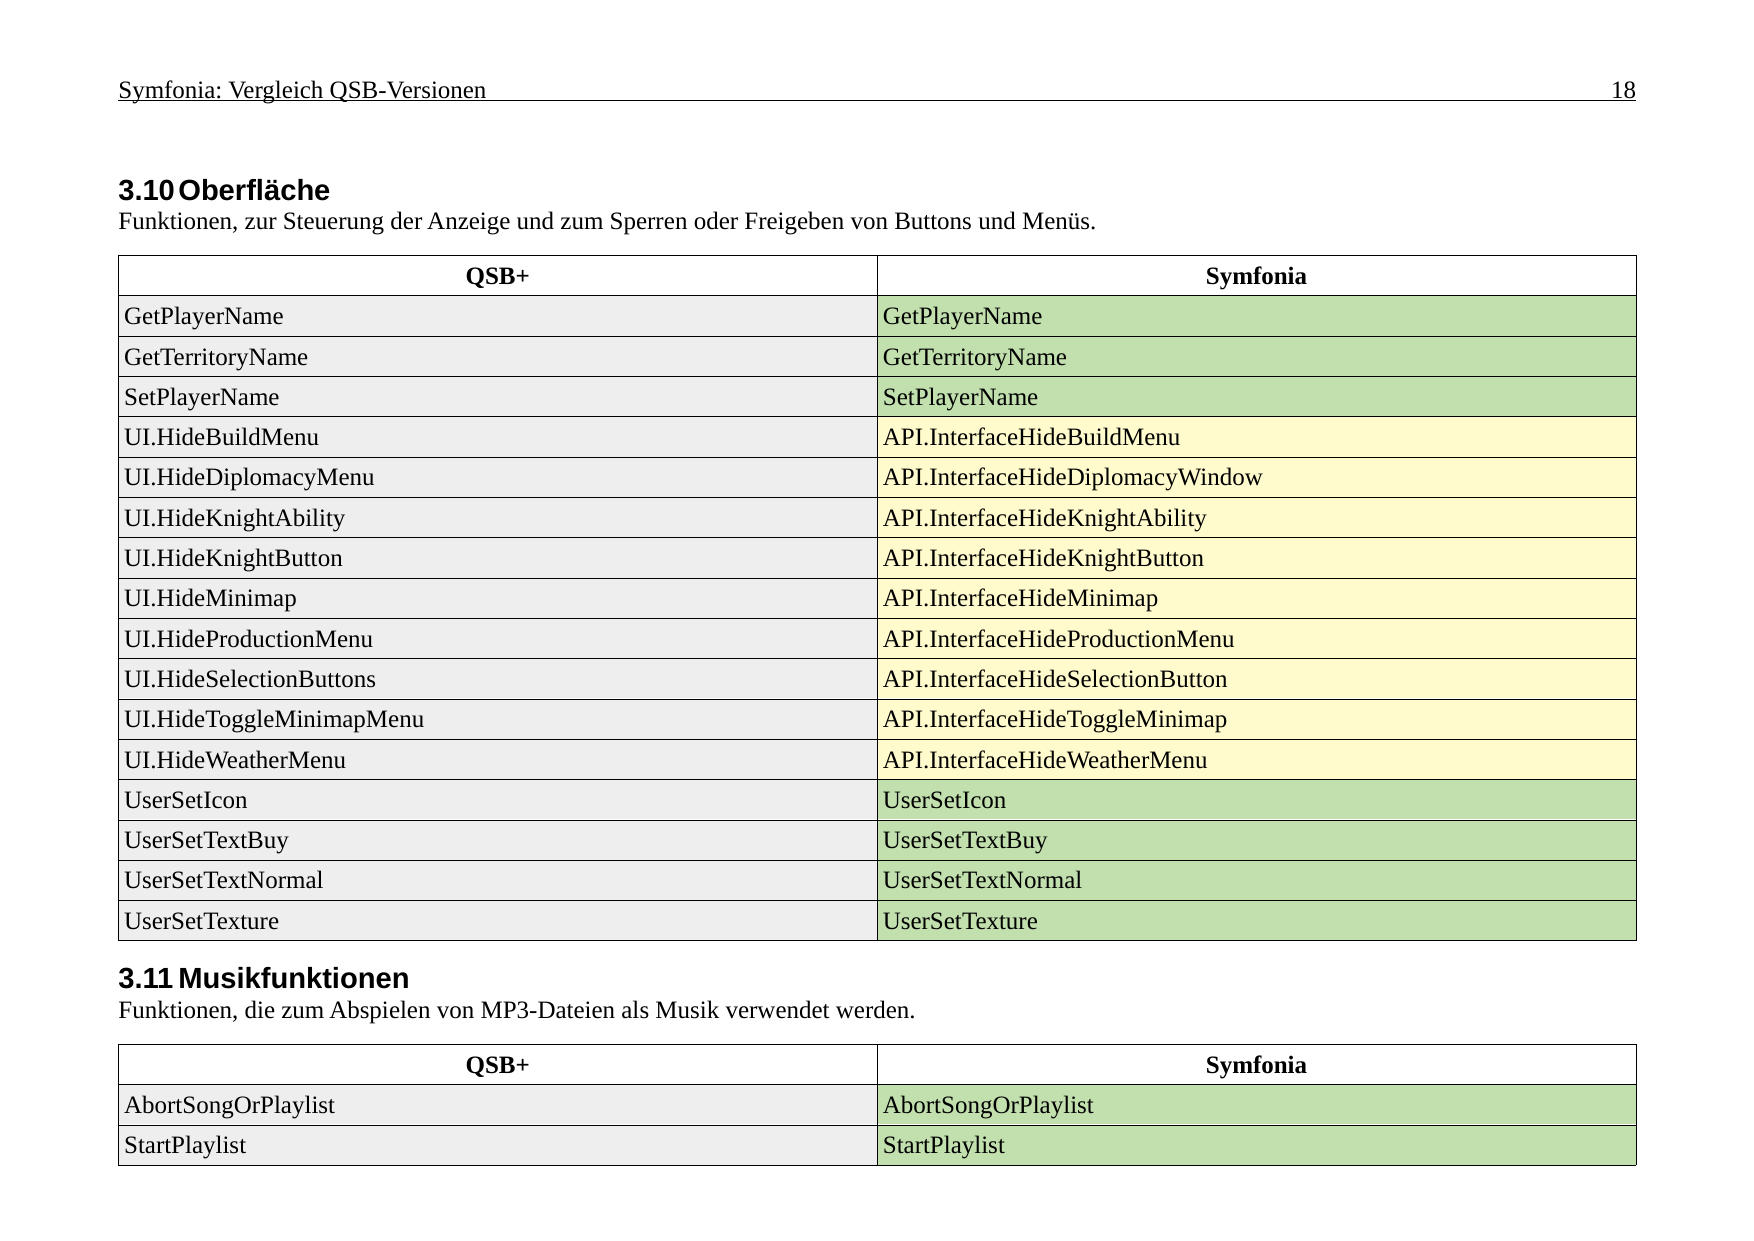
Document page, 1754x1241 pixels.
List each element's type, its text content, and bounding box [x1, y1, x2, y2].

table_cell StartPlaylist [878, 1126, 1636, 1165]
table_cell API.InterfaceHideSelectionButton [878, 659, 1636, 698]
table_header Symfonia [878, 256, 1636, 295]
table_cell UserSetIcon [878, 780, 1636, 819]
table_cell UI.HideKnightButton [119, 538, 877, 578]
table_cell API.InterfaceHideKnightButton [878, 538, 1636, 578]
table_cell UI.HideSelectionButtons [119, 659, 877, 698]
table_cell AbortSongOrPlaylist [878, 1085, 1636, 1124]
table_cell UserSetTextNormal [119, 861, 877, 900]
subtitle Oberfläche [118, 172, 1636, 206]
table_cell UI.HideProductionMenu [119, 619, 877, 658]
table_cell GetPlayerName [119, 296, 877, 336]
table_cell AbortSongOrPlaylist [119, 1085, 877, 1124]
table_cell UserSetTextNormal [878, 861, 1636, 900]
table_header QSB+ [119, 256, 877, 295]
table_header QSB+ [119, 1045, 877, 1084]
table_cell UI.HideKnightAbility [119, 498, 877, 537]
table_cell SetPlayerName [119, 377, 877, 416]
table_cell GetTerritoryName [878, 337, 1636, 376]
text Funktionen, die zum Abspielen von MP3-Dateien als Musik verwendet werden. [118, 995, 1636, 1024]
table_cell UserSetTexture [878, 901, 1636, 940]
table_cell GetPlayerName [878, 296, 1636, 336]
table_cell UserSetTexture [119, 901, 877, 940]
table_cell SetPlayerName [878, 377, 1636, 416]
table_cell API.InterfaceHideBuildMenu [878, 417, 1636, 457]
table_cell UI.HideToggleMinimapMenu [119, 700, 877, 739]
table_cell API.InterfaceHideToggleMinimap [878, 700, 1636, 739]
table_cell API.InterfaceHideWeatherMenu [878, 740, 1636, 779]
table_cell UserSetIcon [119, 780, 877, 819]
table_cell API.InterfaceHideProductionMenu [878, 619, 1636, 658]
table_cell StartPlaylist [119, 1126, 877, 1165]
table_cell GetTerritoryName [119, 337, 877, 376]
table_cell UI.HideDiplomacyMenu [119, 458, 877, 497]
table_cell API.InterfaceHideKnightAbility [878, 498, 1636, 537]
table_cell UserSetTextBuy [119, 821, 877, 860]
table_cell UI.HideMinimap [119, 579, 877, 618]
table_cell API.InterfaceHideDiplomacyWindow [878, 458, 1636, 497]
table_cell UI.HideBuildMenu [119, 417, 877, 457]
table_cell API.InterfaceHideMinimap [878, 579, 1636, 618]
table_header Symfonia [878, 1045, 1636, 1084]
text Funktionen, zur Steuerung der Anzeige und zum Sperren oder Freigeben von Buttons und Menüs. [118, 206, 1636, 235]
table_cell UI.HideWeatherMenu [119, 740, 877, 779]
subtitle Musikfunktionen [118, 961, 1636, 995]
table_cell UserSetTextBuy [878, 821, 1636, 860]
